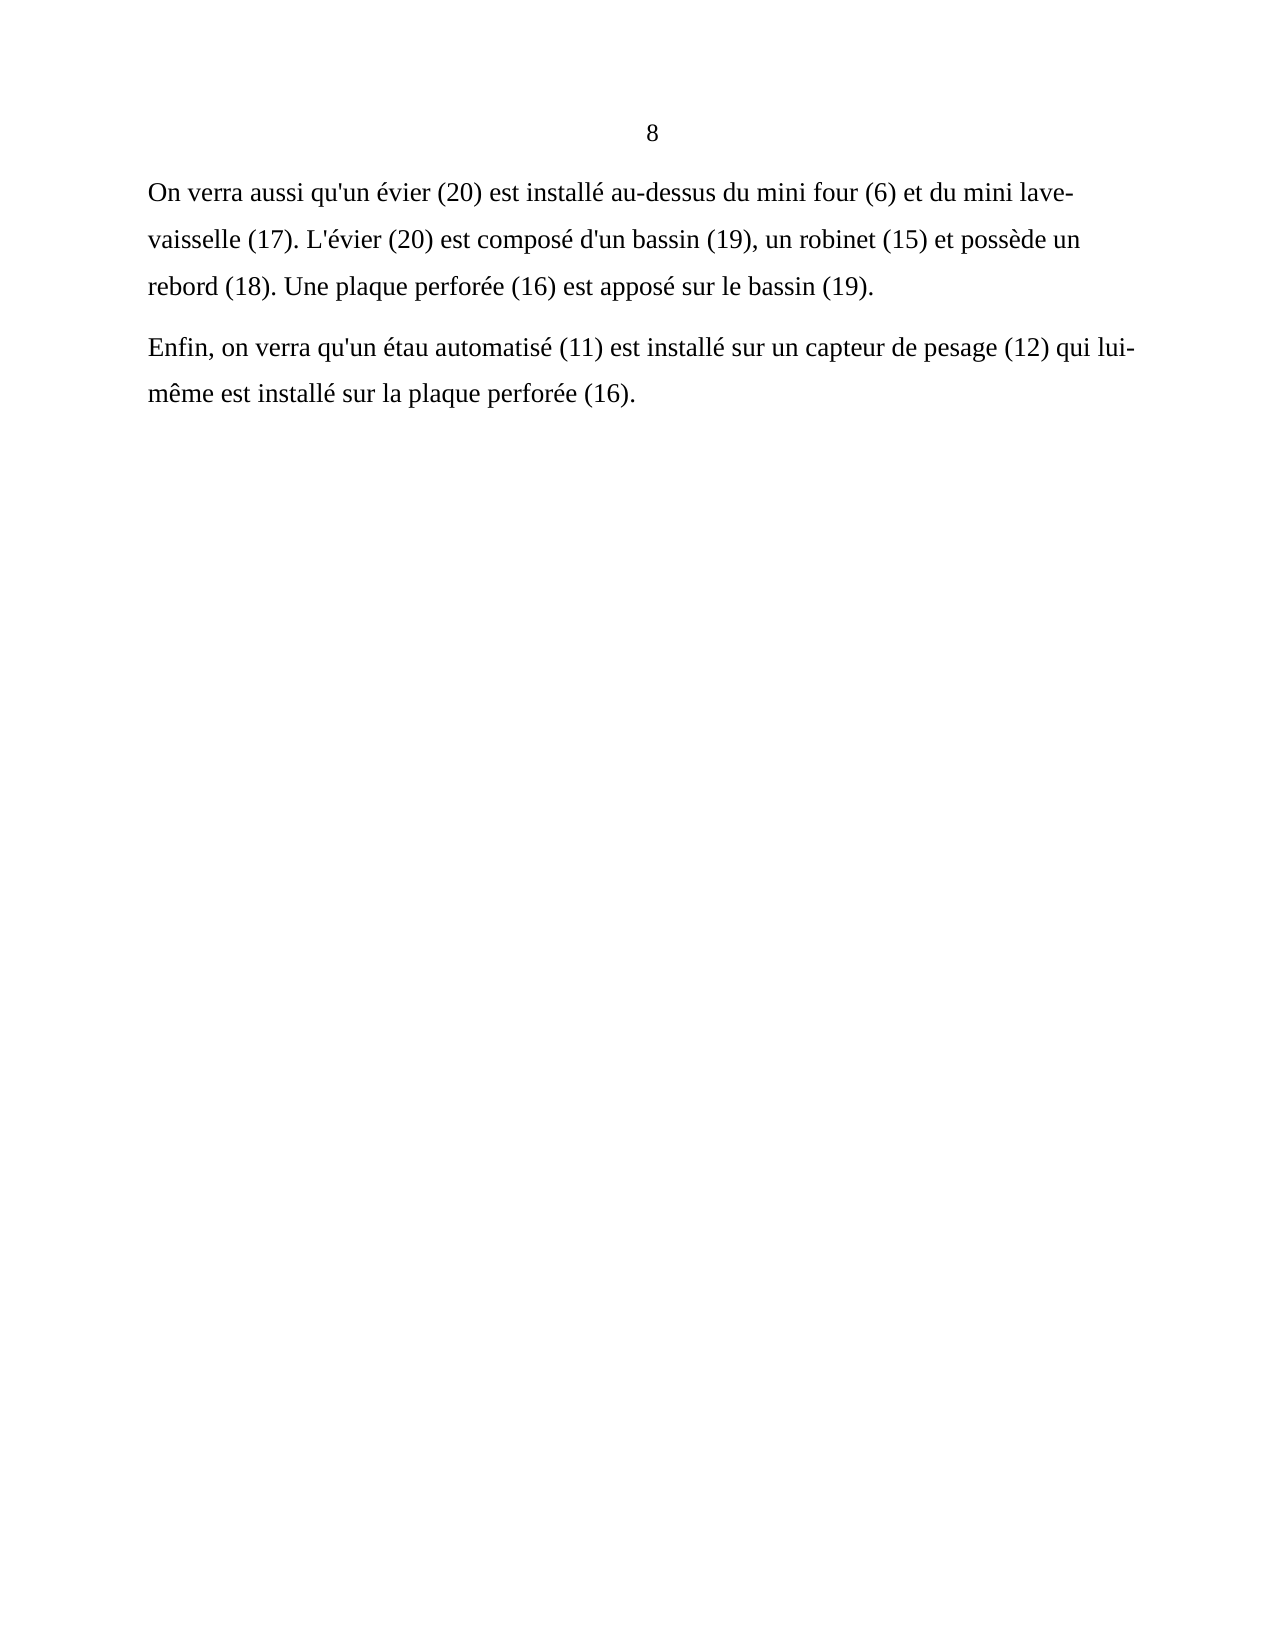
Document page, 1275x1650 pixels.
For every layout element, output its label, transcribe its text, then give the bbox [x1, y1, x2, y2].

text On verra aussi qu'un évier (20) est installé au-dessus du mini four (6) et du mini lave-vaisselle (17). L'évier (20) est composé d'un bassin (19), un robinet (15) et possède un rebord (18). Une plaque perforée (16) est apposé sur le bassin (19). [148, 176, 1157, 301]
text Enfin, on verra qu'un étau automatisé (11) est installé sur un capteur de pesage (12) qui lui-même est installé sur la plaque perforée (16). [148, 331, 1157, 409]
